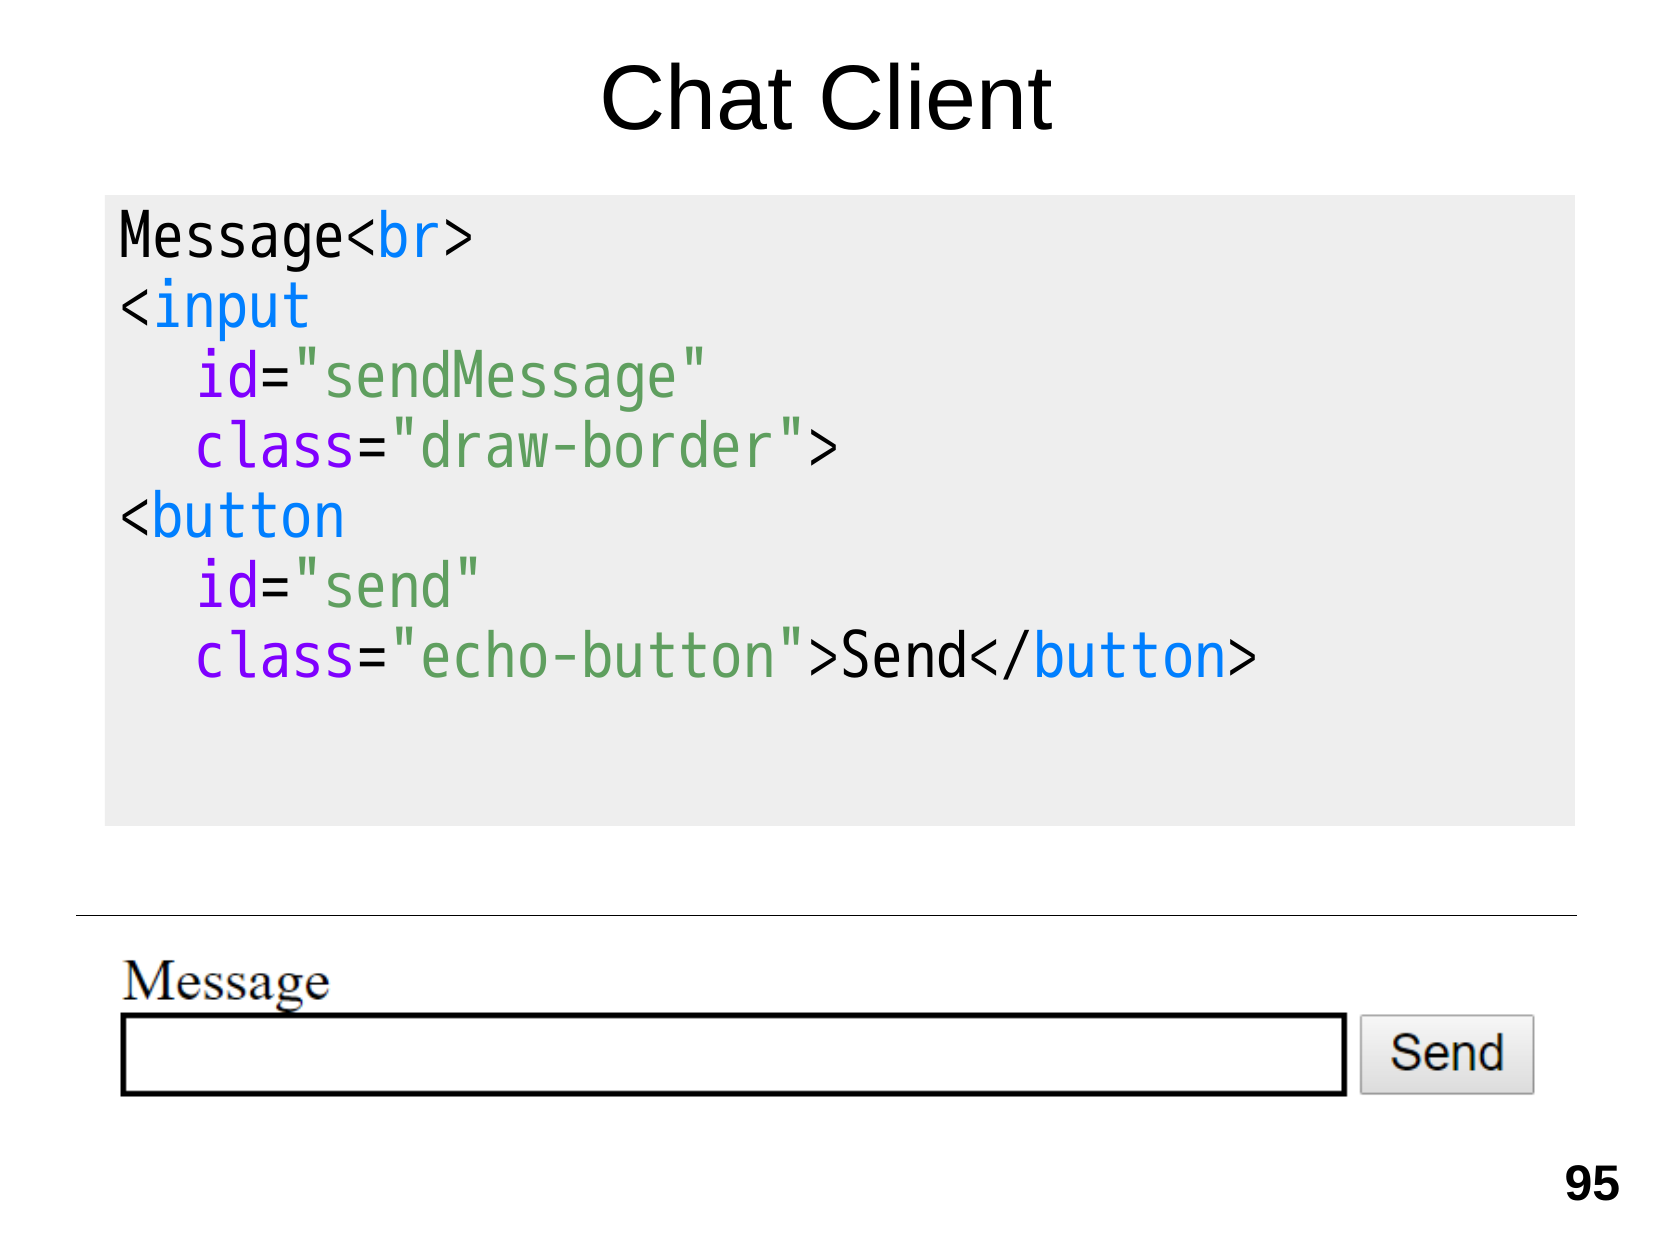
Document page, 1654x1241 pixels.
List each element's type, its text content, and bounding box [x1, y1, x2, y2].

text_box Message<br> <input id="sendMessage" class="draw-border"> <button id="send" class="echo-button">Send</button> [104, 195, 1575, 699]
title Chat Client [82, 15, 1571, 181]
picture [108, 944, 1546, 1111]
